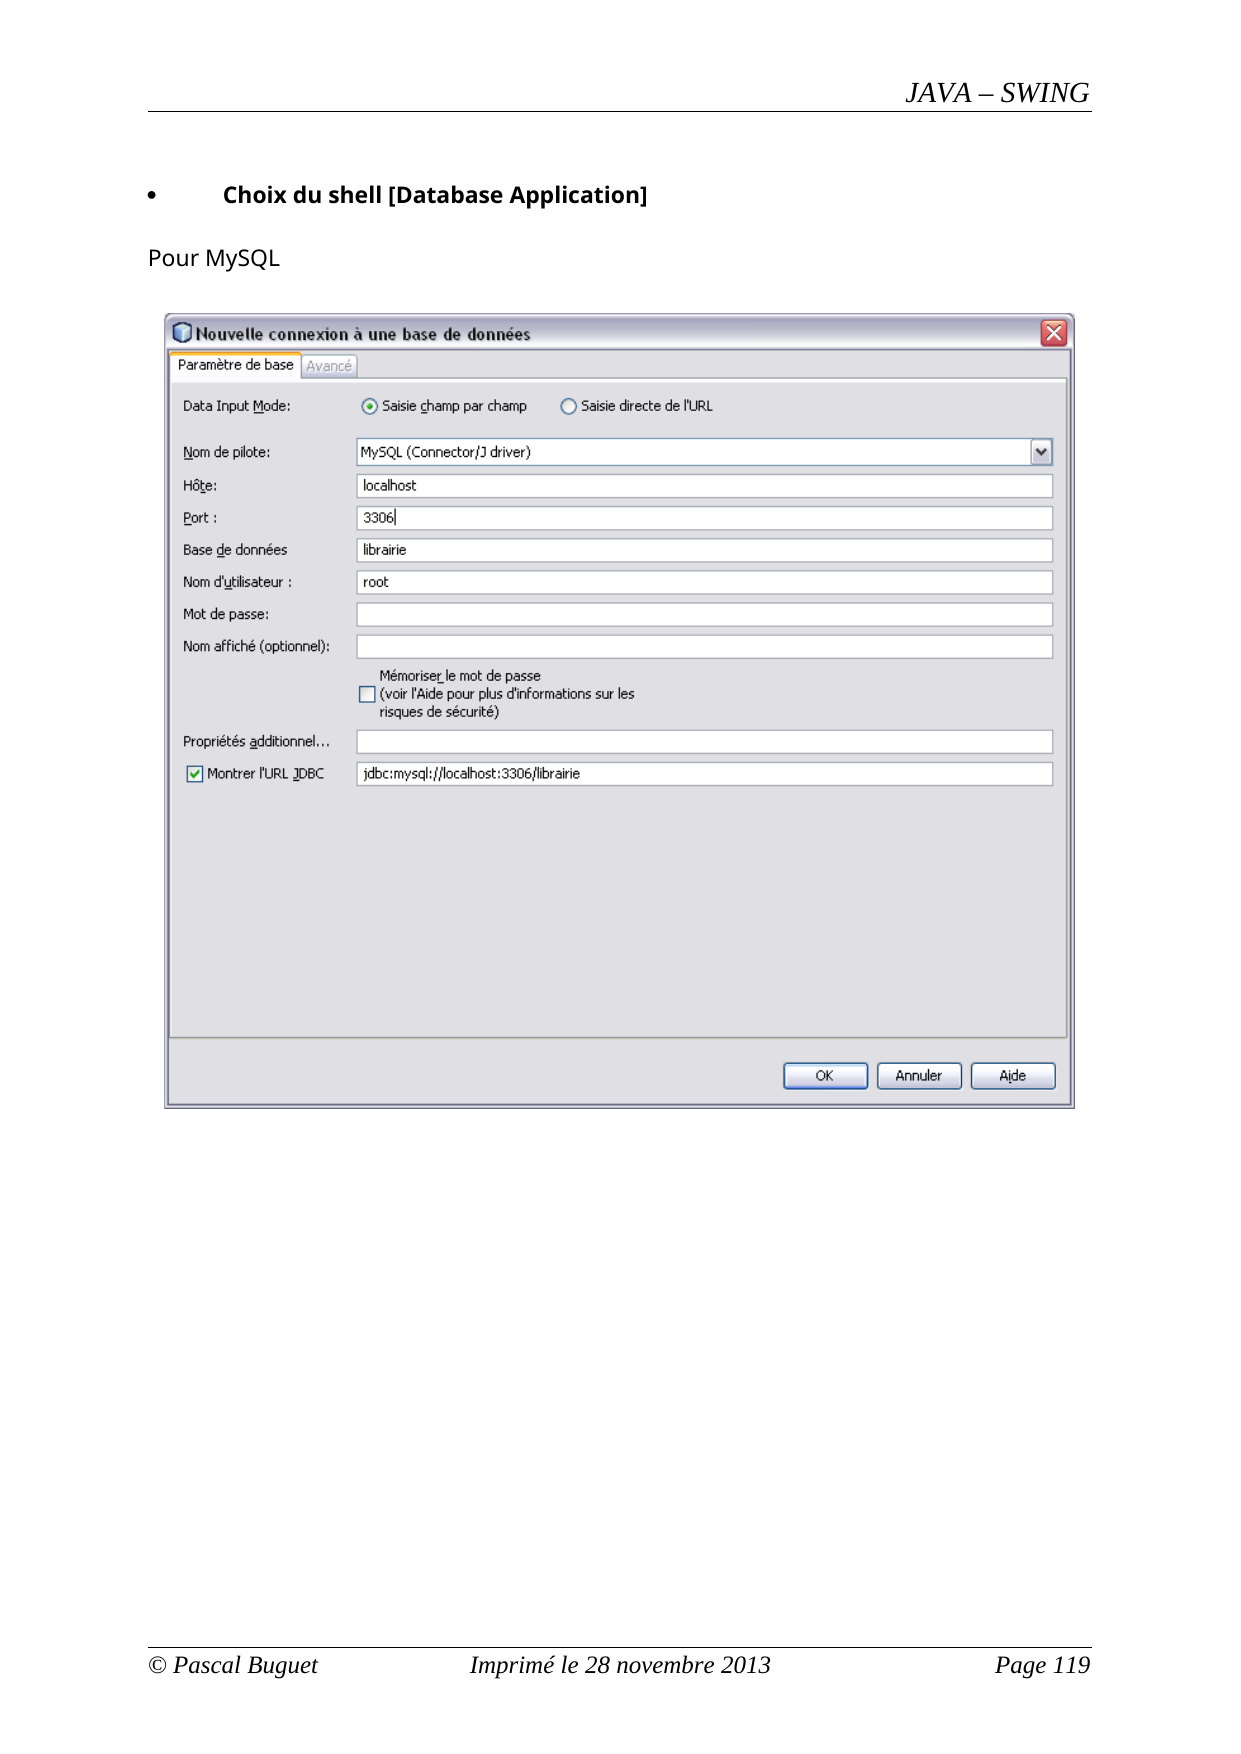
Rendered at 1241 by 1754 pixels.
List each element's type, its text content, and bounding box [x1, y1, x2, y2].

list Choix du shell [Database Application] [148, 179, 1092, 210]
text Pour MySQL [148, 241, 1092, 273]
picture [164, 313, 1075, 1109]
